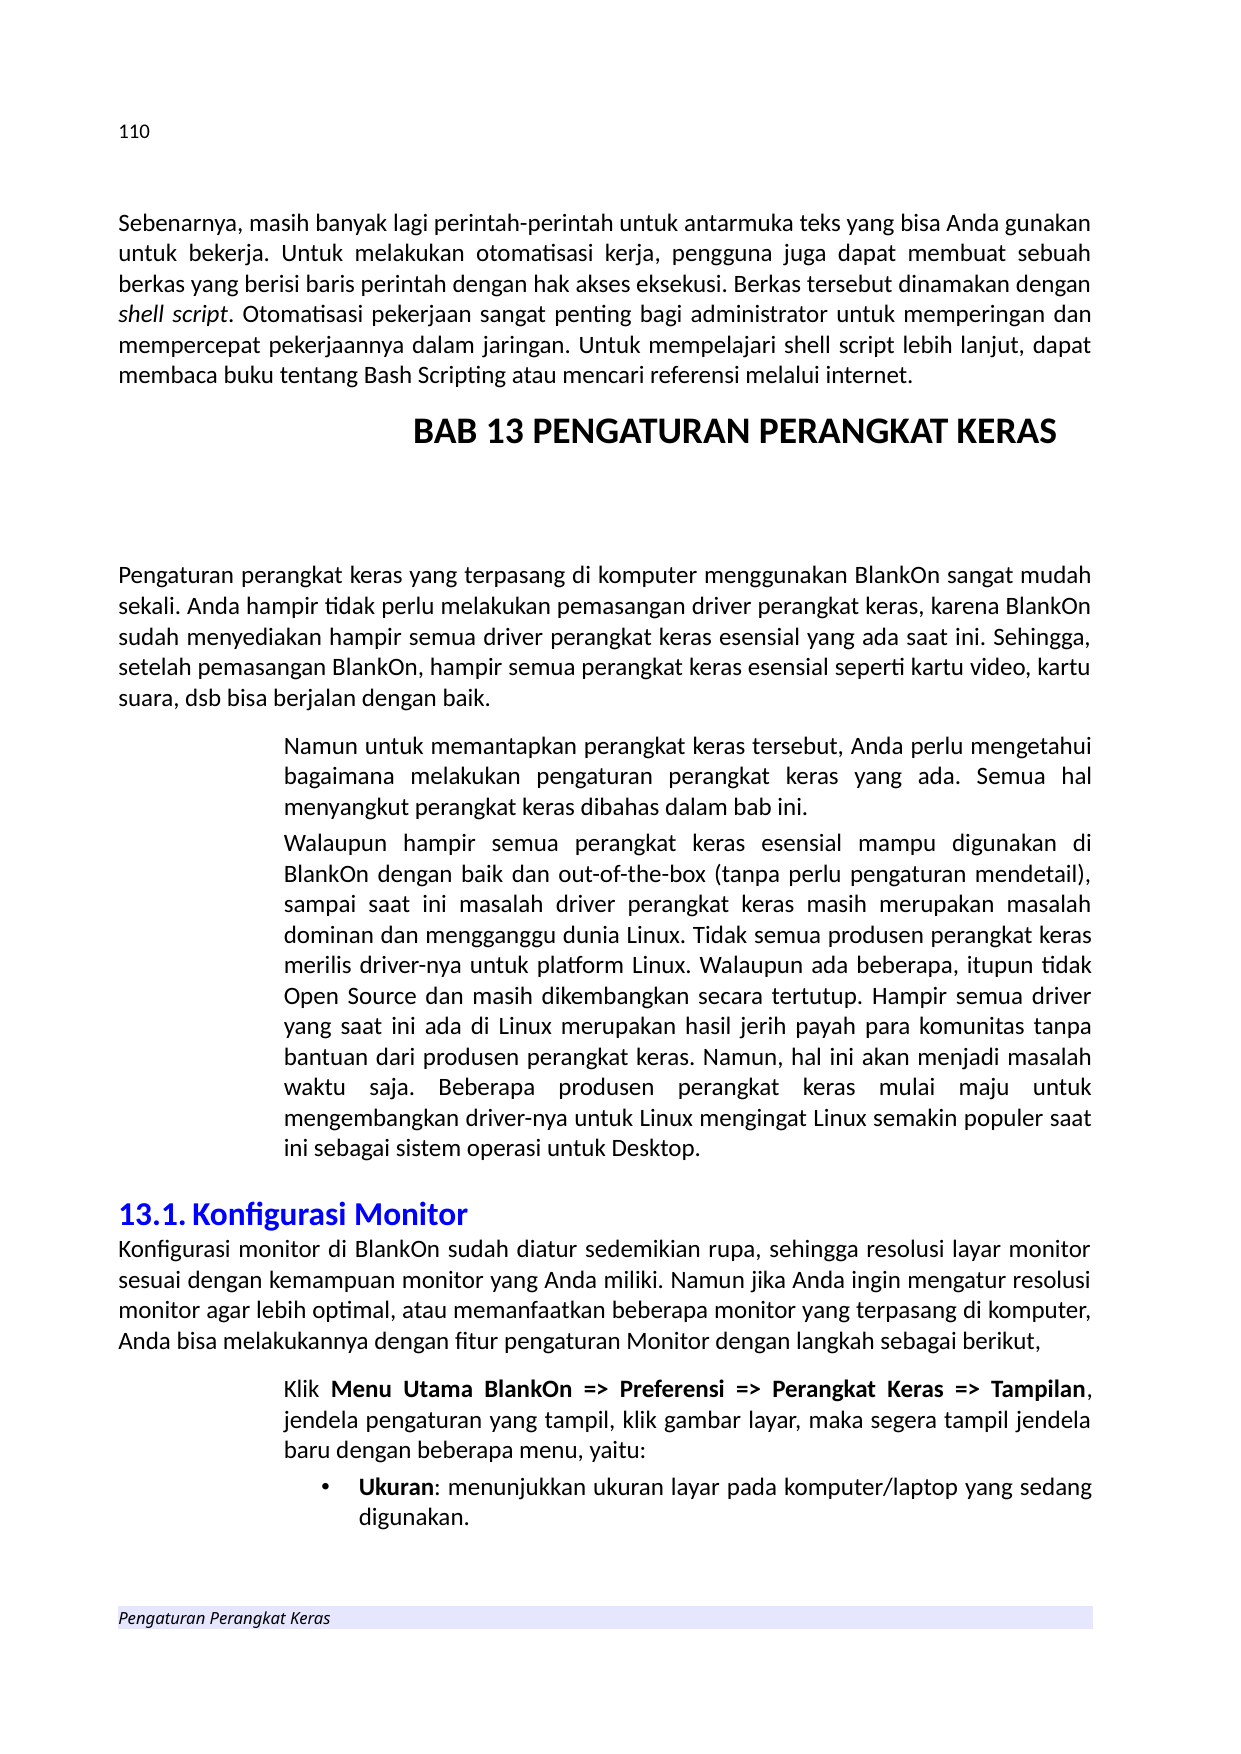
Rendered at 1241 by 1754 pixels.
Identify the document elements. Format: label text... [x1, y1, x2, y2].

text Sebenarnya, masih banyak lagi perintah-perintah untuk antarmuka teks yang bisa Anda gunakan untuk bekerja. Untuk melakukan otomatisasi kerja, pengguna juga dapat membuat sebuah berkas yang berisi baris perintah dengan hak akses eksekusi. Berkas tersebut dinamakan dengan shell script. Otomatisasi pekerjaan sangat penting bagi administrator untuk memperingan dan mempercepat pekerjaannya dalam jaringan. Untuk mempelajari shell script lebih lanjut, dapat membaca buku tentang Bash Scripting atau mencari referensi melalui internet. [118, 207, 1093, 390]
text Walaupun hampir semua perangkat keras esensial mampu digunakan di BlankOn dengan baik dan out-of-the-box (tanpa perlu pengaturan mendetail), sampai saat ini masalah driver perangkat keras masih merupakan masalah dominan dan mengganggu dunia Linux. Tidak semua produsen perangkat keras merilis driver-nya untuk platform Linux. Walaupun ada beberapa, itupun tidak Open Source dan masih dikembangkan secara tertutup. Hampir semua driver yang saat ini ada di Linux merupakan hasil jerih payah para komunitas tanpa bantuan dari produsen perangkat keras. Namun, hal ini akan menjadi masalah waktu saja. Beberapa produsen perangkat keras mulai maju untuk mengembangkan driver-nya untuk Linux mengingat Linux semakin populer saat ini sebagai sistem operasi untuk Desktop. [283, 827, 1093, 1163]
text Namun untuk memantapkan perangkat keras tersebut, Anda perlu mengetahui bagaimana melakukan pengaturan perangkat keras yang ada. Semua hal menyangkut perangkat keras dibahas dalam bab ini. [283, 730, 1093, 821]
subtitle Pengaturan Perangkat Keras [118, 407, 1057, 453]
text Konfigurasi monitor di BlankOn sudah diatur sedemikian rupa, sehingga resolusi layar monitor sesuai dengan kemampuan monitor yang Anda miliki. Namun jika Anda ingin mengatur resolusi monitor agar lebih optimal, atau memanfaatkan beberapa monitor yang terpasang di komputer, Anda bisa melakukannya dengan fitur pengaturan Monitor dengan langkah sebagai berikut, [118, 1233, 1093, 1356]
subtitle Konfigurasi Monitor [118, 1193, 1093, 1233]
text Pengaturan perangkat keras yang terpasang di komputer menggunakan BlankOn sangat mudah sekali. Anda hampir tidak perlu melakukan pemasangan driver perangkat keras, karena BlankOn sudah menyediakan hampir semua driver perangkat keras esensial yang ada saat ini. Sehingga, setelah pemasangan BlankOn, hampir semua perangkat keras esensial seperti kartu video, kartu suara, dsb bisa berjalan dengan baik. [118, 559, 1093, 712]
text Klik Menu Utama BlankOn => Preferensi => Perangkat Keras => Tampilan, jendela pengaturan yang tampil, klik gambar layar, maka segera tampil jendela baru dengan beberapa menu, yaitu: [283, 1373, 1093, 1465]
list Ukuran: menunjukkan ukuran layar pada komputer/laptop yang sedang digunakan. [321, 1471, 1093, 1532]
